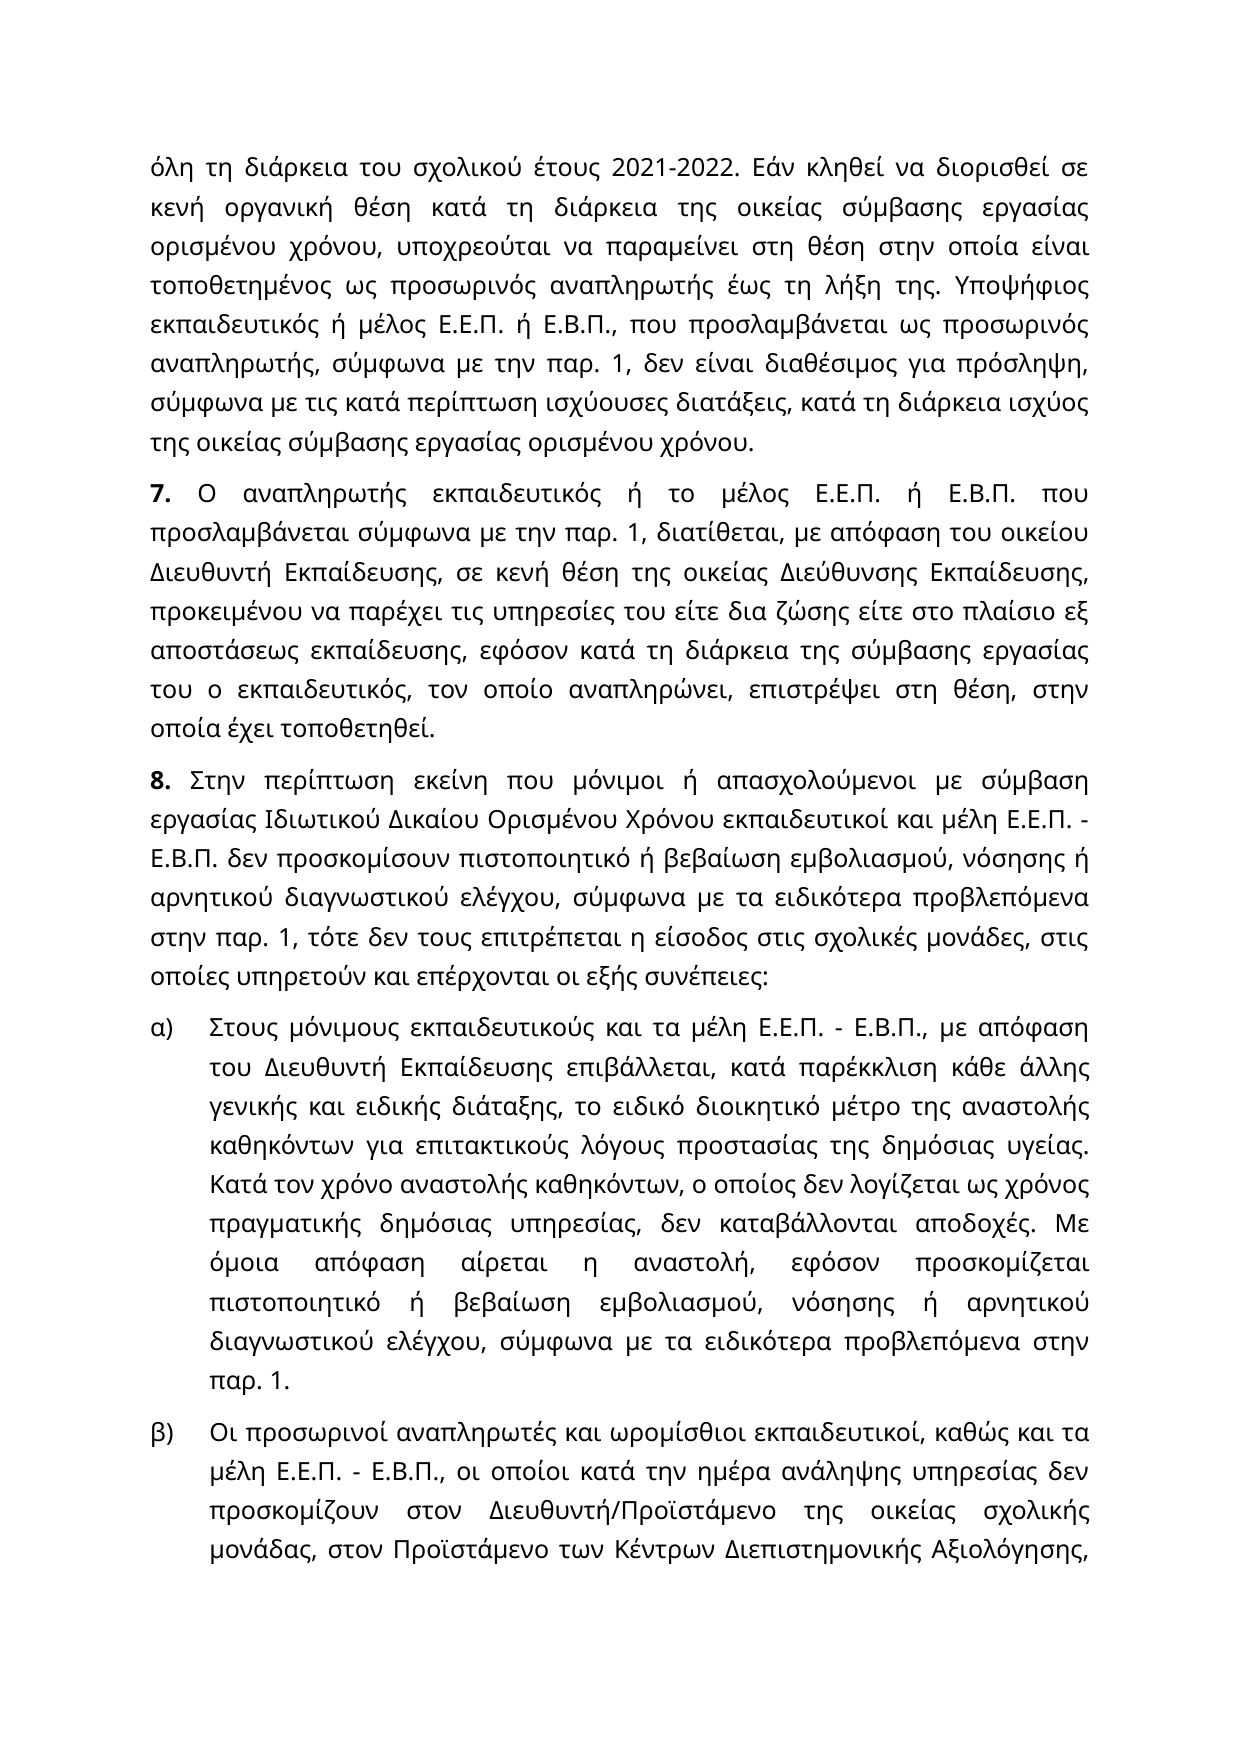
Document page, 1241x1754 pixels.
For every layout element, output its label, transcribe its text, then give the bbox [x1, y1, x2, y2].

list α) Στους μόνιμους εκπαιδευτικούς και τα μέλη Ε.Ε.Π. - Ε.Β.Π., με απόφαση του Διευθυντή Εκπαίδευσης επιβάλλεται, κατά παρέκκλιση κάθε άλλης γενικής και ειδικής διάταξης, το ειδικό διοικητικό μέτρο της αναστολής καθηκόντων για επιτακτικούς λόγους προστασίας της δημόσιας υγείας. Κατά τον χρόνο αναστολής καθηκόντων, ο οποίος δεν λογίζεται ως χρόνος πραγματικής δημόσιας υπηρεσίας, δεν καταβάλλονται αποδοχές. Με όμοια απόφαση αίρεται η αναστολή, εφόσον προσκομίζεται πιστοποιητικό ή βεβαίωση εμβολιασμού, νόσησης ή αρνητικού διαγνωστικού ελέγχου, σύμφωνα με τα ειδικότερα προβλεπόμενα στην παρ. 1. [150, 1010, 1090, 1397]
text 7. Ο αναπληρωτής εκπαιδευτικός ή το μέλος Ε.Ε.Π. ή Ε.Β.Π. που προσλαμβάνεται σύμφωνα με την παρ. 1, διατίθεται, με απόφαση του οικείου Διευθυντή Εκπαίδευσης, σε κενή θέση της οικείας Διεύθυνσης Εκπαίδευσης, προκειμένου να παρέχει τις υπηρεσίες του είτε δια ζώσης είτε στο πλαίσιο εξ αποστάσεως εκπαίδευσης, εφόσον κατά τη διάρκεια της σύμβασης εργασίας του ο εκπαιδευτικός, τον οποίο αναπληρώνει, επιστρέψει στη θέση, στην οποία έχει τοποθετηθεί. [150, 476, 1090, 745]
text όλη τη διάρκεια του σχολικού έτους 2021-2022. Εάν κληθεί να διορισθεί σε κενή οργανική θέση κατά τη διάρκεια της οικείας σύμβασης εργασίας ορισμένου χρόνου, υποχρεούται να παραμείνει στη θέση στην οποία είναι τοποθετημένος ως προσωρινός αναπληρωτής έως τη λήξη της. Υποψήφιος εκπαιδευτικός ή μέλος Ε.Ε.Π. ή Ε.Β.Π., που προσλαμβάνεται ως προσωρινός αναπληρωτής, σύμφωνα με την παρ. 1, δεν είναι διαθέσιμος για πρόσληψη, σύμφωνα με τις κατά περίπτωση ισχύουσες διατάξεις, κατά τη διάρκεια ισχύος της οικείας σύμβασης εργασίας ορισμένου χρόνου. [150, 150, 1090, 458]
list β) Οι προσωρινοί αναπληρωτές και ωρομίσθιοι εκπαιδευτικοί, καθώς και τα μέλη Ε.Ε.Π. - Ε.Β.Π., οι οποίοι κατά την ημέρα ανάληψης υπηρεσίας δεν προσκομίζουν στον Διευθυντή/Προϊστάμενο της οικείας σχολικής μονάδας, στον Προϊστάμενο των Κέντρων Διεπιστημονικής Αξιολόγησης, [150, 1414, 1090, 1566]
text 8. Στην περίπτωση εκείνη που μόνιμοι ή απασχολούμενοι με σύμβαση εργασίας Ιδιωτικού Δικαίου Ορισμένου Χρόνου εκπαιδευτικοί και μέλη Ε.Ε.Π. - Ε.Β.Π. δεν προσκομίσουν πιστοποιητικό ή βεβαίωση εμβολιασμού, νόσησης ή αρνητικού διαγνωστικού ελέγχου, σύμφωνα με τα ειδικότερα προβλεπόμενα στην παρ. 1, τότε δεν τους επιτρέπεται η είσοδος στις σχολικές μονάδες, στις οποίες υπηρετούν και επέρχονται οι εξής συνέπειες: [150, 762, 1090, 992]
